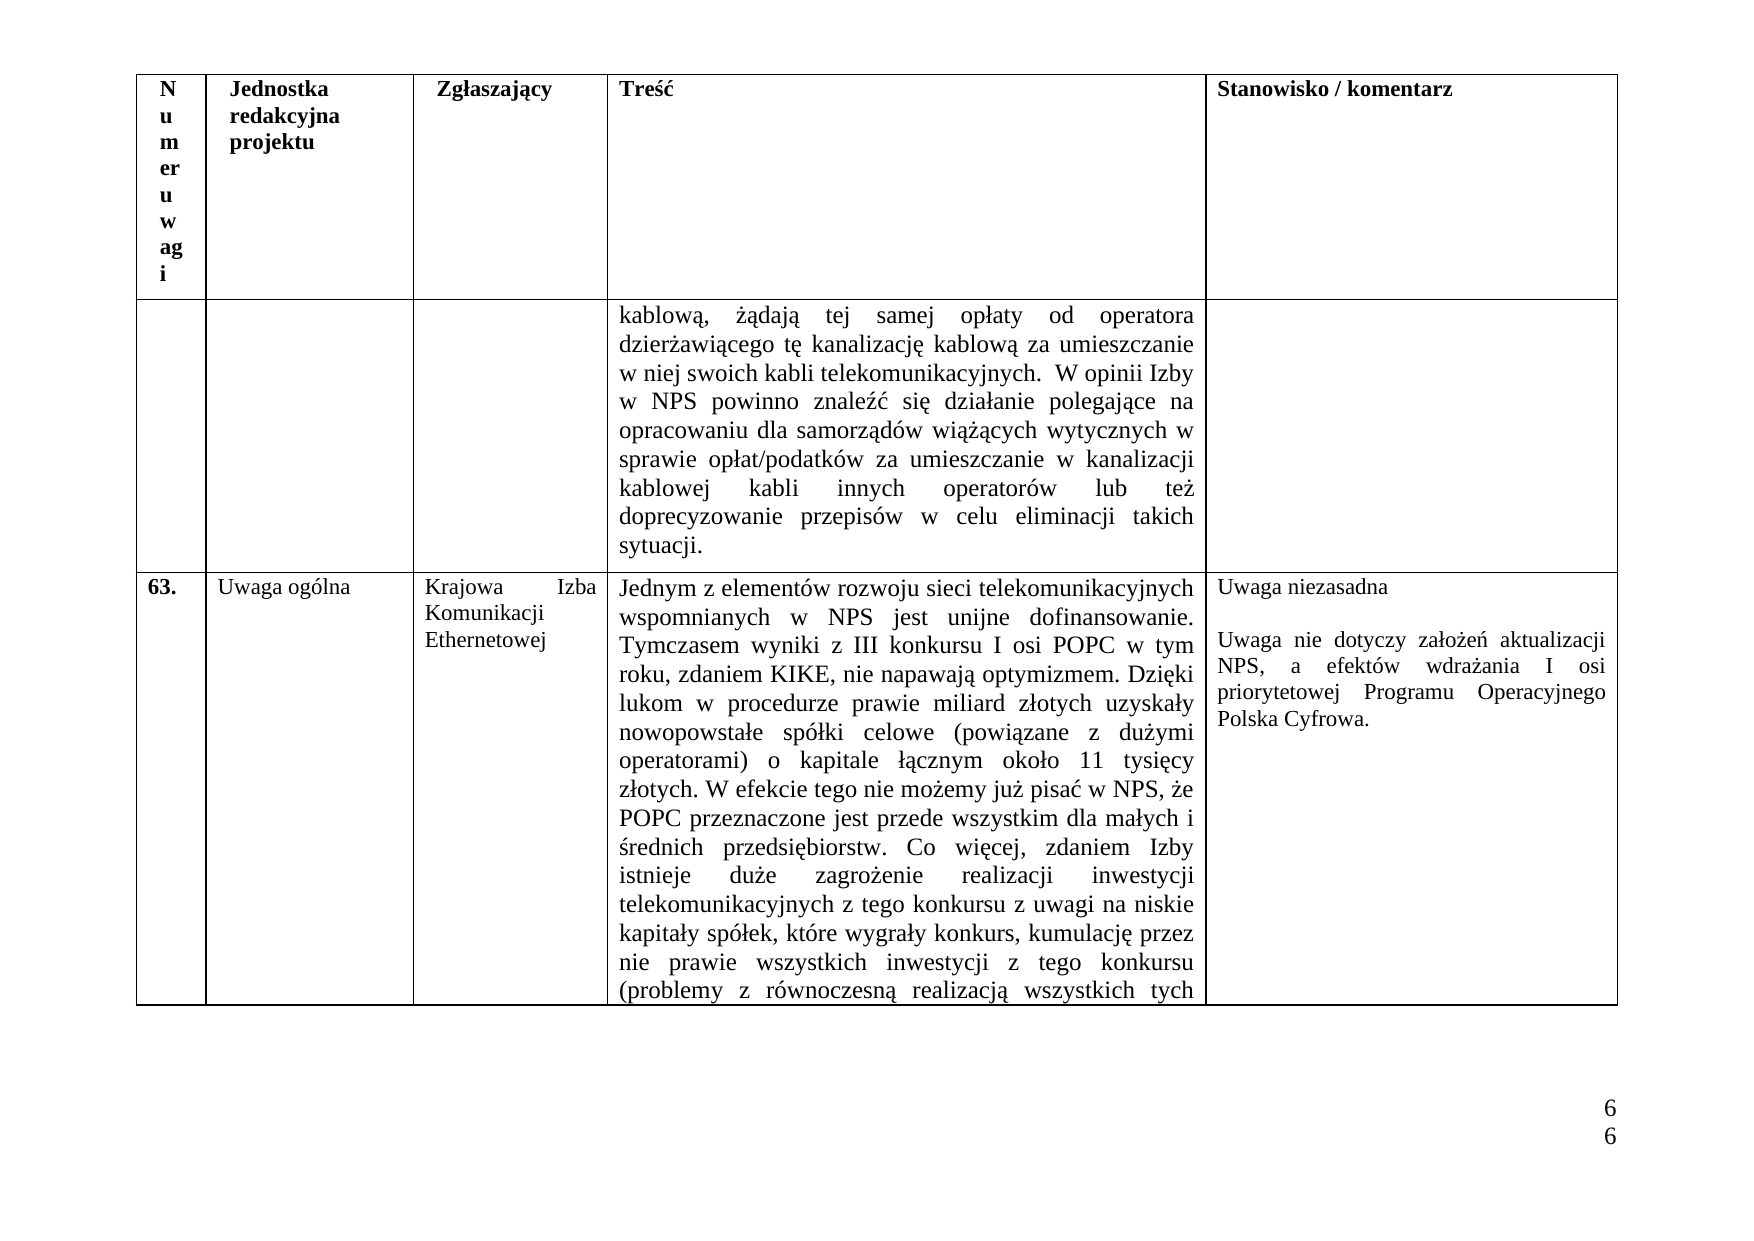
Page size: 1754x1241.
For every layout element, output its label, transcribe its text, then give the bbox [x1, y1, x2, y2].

table_header Treść [608, 75, 1205, 299]
table_cell [1207, 300, 1617, 571]
table_cell [137, 573, 205, 1004]
table_cell Uwaga niezasadna Uwaga nie dotyczy założeń aktualizacji NPS, a efektów wdrażania I osi priorytetowej Programu Operacyjnego Polska Cyfrowa. [1207, 573, 1617, 1004]
table_cell [137, 300, 205, 571]
table_cell Uwaga ogólna [207, 573, 413, 1004]
table_cell Jednym z elementów rozwoju sieci telekomunikacyjnych wspomnianych w NPS jest unijne dofinansowanie. Tymczasem wyniki z III konkursu I osi POPC w tym roku, zdaniem KIKE, nie napawają optymizmem. Dzięki lukom w procedurze prawie miliard złotych uzyskały nowopowstałe spółki celowe (powiązane z dużymi operatorami) o kapitale łącznym około 11 tysięcy złotych. W efekcie tego nie możemy już pisać w NPS, że POPC przeznaczone jest przede wszystkim dla małych i średnich przedsiębiorstw. Co więcej, zdaniem Izby istnieje duże zagrożenie realizacji inwestycji telekomunikacyjnych z tego konkursu z uwagi na niskie kapitały spółek, które wygrały konkurs, kumulację przez nie prawie wszystkich inwestycji z tego konkursu (problemy z równoczesną realizacją wszystkich tych [608, 573, 1205, 1004]
table_header Numer uwagi [137, 75, 205, 299]
table_header Stanowisko / komentarz [1207, 75, 1617, 299]
table_cell [414, 300, 607, 571]
table_cell kablową, żądają tej samej opłaty od operatora dzierżawiącego tę kanalizację kablową za umieszczanie w niej swoich kabli telekomunikacyjnych. W opinii Izby w NPS powinno znaleźć się działanie polegające na opracowaniu dla samorządów wiążących wytycznych w sprawie opłat/podatków za umieszczanie w kanalizacji kablowej kabli innych operatorów lub też doprecyzowanie przepisów w celu eliminacji takich sytuacji. [608, 300, 1205, 571]
table_cell Krajowa Izba Komunikacji Ethernetowej [414, 573, 607, 1004]
table_header Jednostka redakcyjna projektu [207, 75, 413, 299]
table_header Zgłaszający [414, 75, 607, 299]
table_cell [207, 300, 413, 571]
